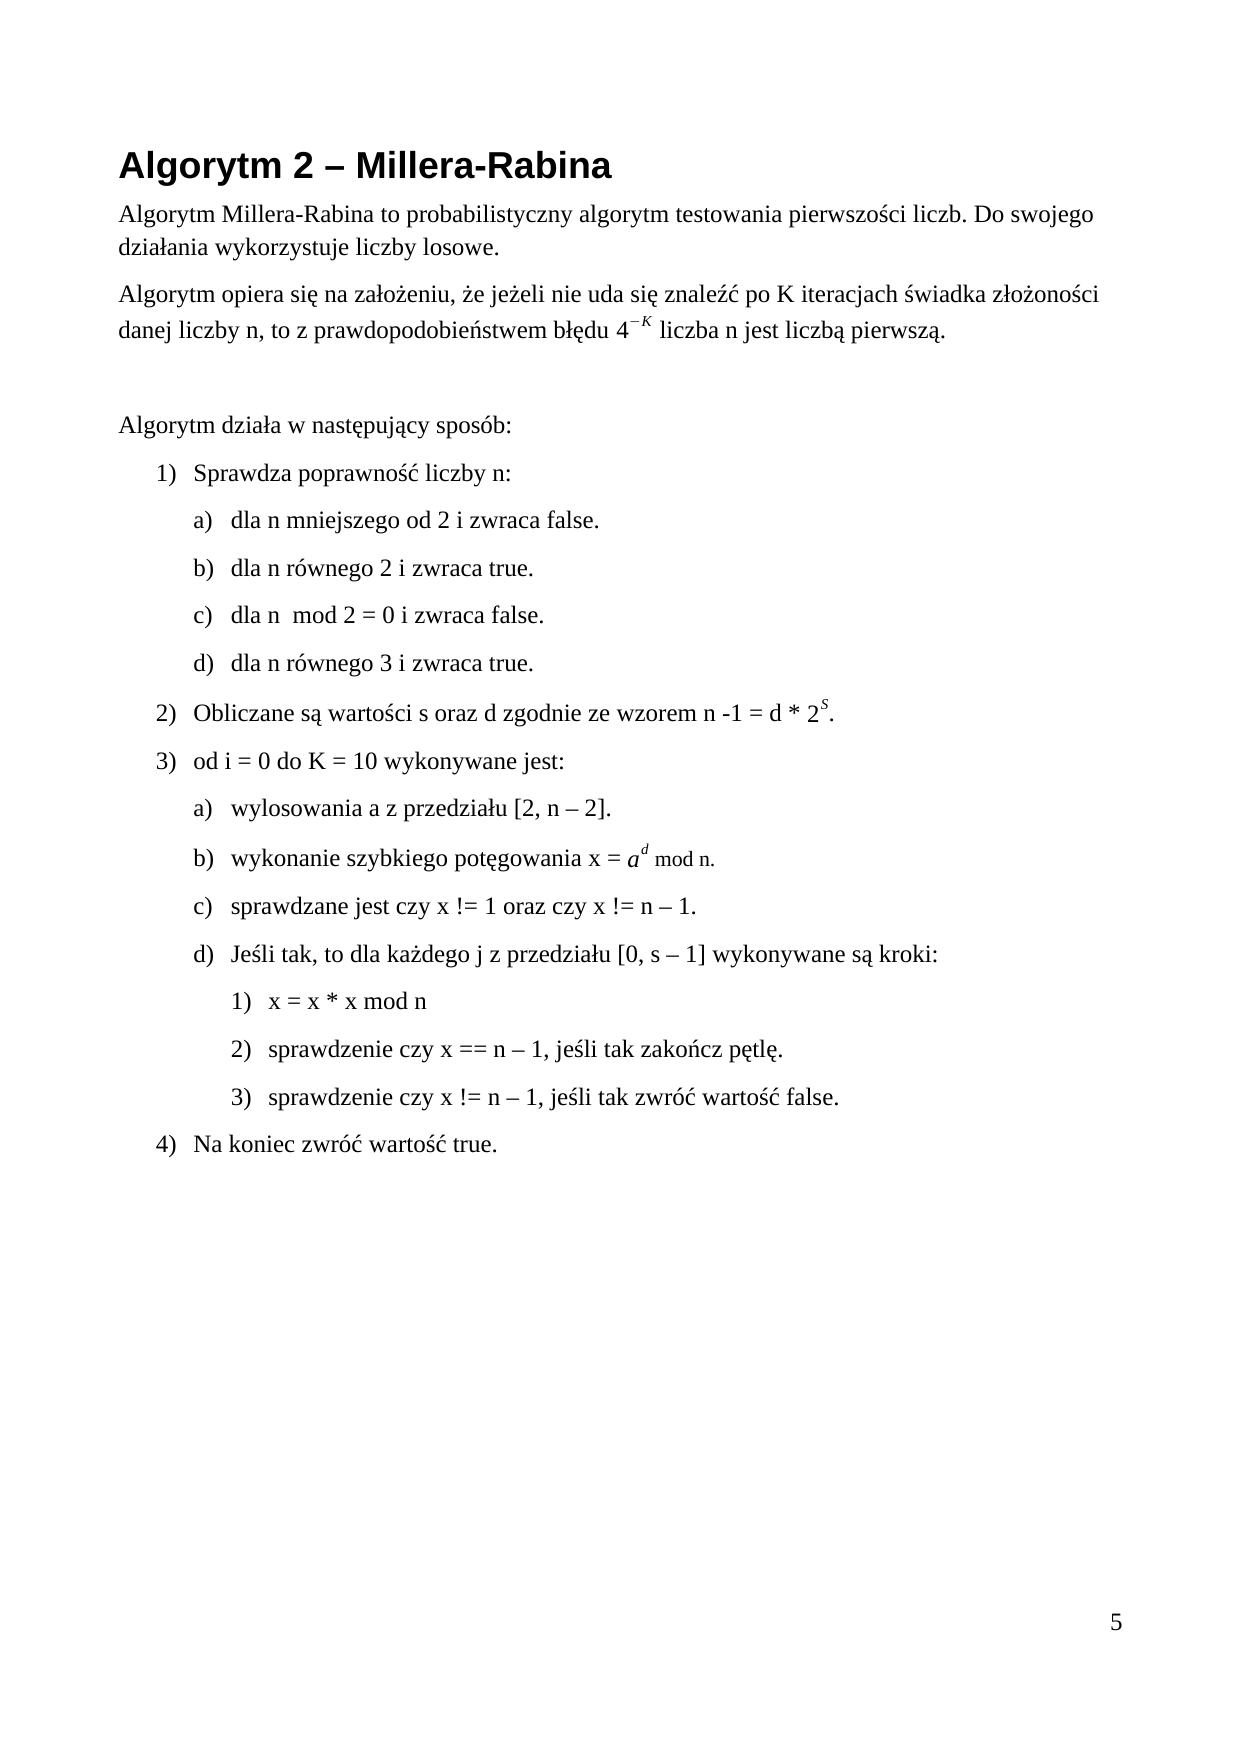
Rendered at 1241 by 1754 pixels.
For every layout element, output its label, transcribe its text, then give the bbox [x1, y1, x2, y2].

list dla n równego 3 i zwraca true. [193, 648, 1122, 677]
subtitle Algorytm 2 – Millera-Rabina [118, 143, 1122, 186]
list Jeśli tak, to dla każdego j z przedziału [0, s – 1] wykonywane są kroki: [193, 939, 1122, 967]
list Na koniec zwróć wartość true. [156, 1129, 1122, 1158]
list dla n mniejszego od 2 i zwraca false. [193, 505, 1122, 534]
list sprawdzenie czy x == n – 1, jeśli tak zakończ pętlę. [231, 1034, 1122, 1063]
list sprawdzane jest czy x != 1 oraz czy x != n – 1. [193, 891, 1122, 920]
list sprawdzenie czy x != n – 1, jeśli tak zwróć wartość false. [231, 1082, 1122, 1110]
list wylosowania a z przedziału [2, n – 2]. [193, 793, 1122, 822]
list od i = 0 do K = 10 wykonywane jest: [156, 746, 1122, 774]
list Obliczane są wartości s oraz d zgodnie ze wzorem n -1 = d * . [156, 696, 1122, 727]
list wykonanie szybkiego potęgowania x = mod n. [193, 841, 1122, 872]
text Algorytm Millera-Rabina to probabilistyczny algorytm testowania pierwszości liczb. Do swojego działania wykorzystuje liczby losowe. [118, 199, 1122, 261]
list dla n mod 2 = 0 i zwraca false. [193, 601, 1122, 629]
list x = x * x mod n [231, 986, 1122, 1015]
text Algorytm działa w następujący sposób: [118, 410, 1122, 439]
list dla n równego 2 i zwraca true. [193, 553, 1122, 582]
text Algorytm opiera się na założeniu, że jeżeli nie uda się znaleźć po K iteracjach świadka złożoności danej liczby n, to z prawdopodobieństwem błędu liczba n jest liczbą pierwszą. [118, 279, 1122, 344]
list Sprawdza poprawność liczby n: [156, 458, 1122, 486]
